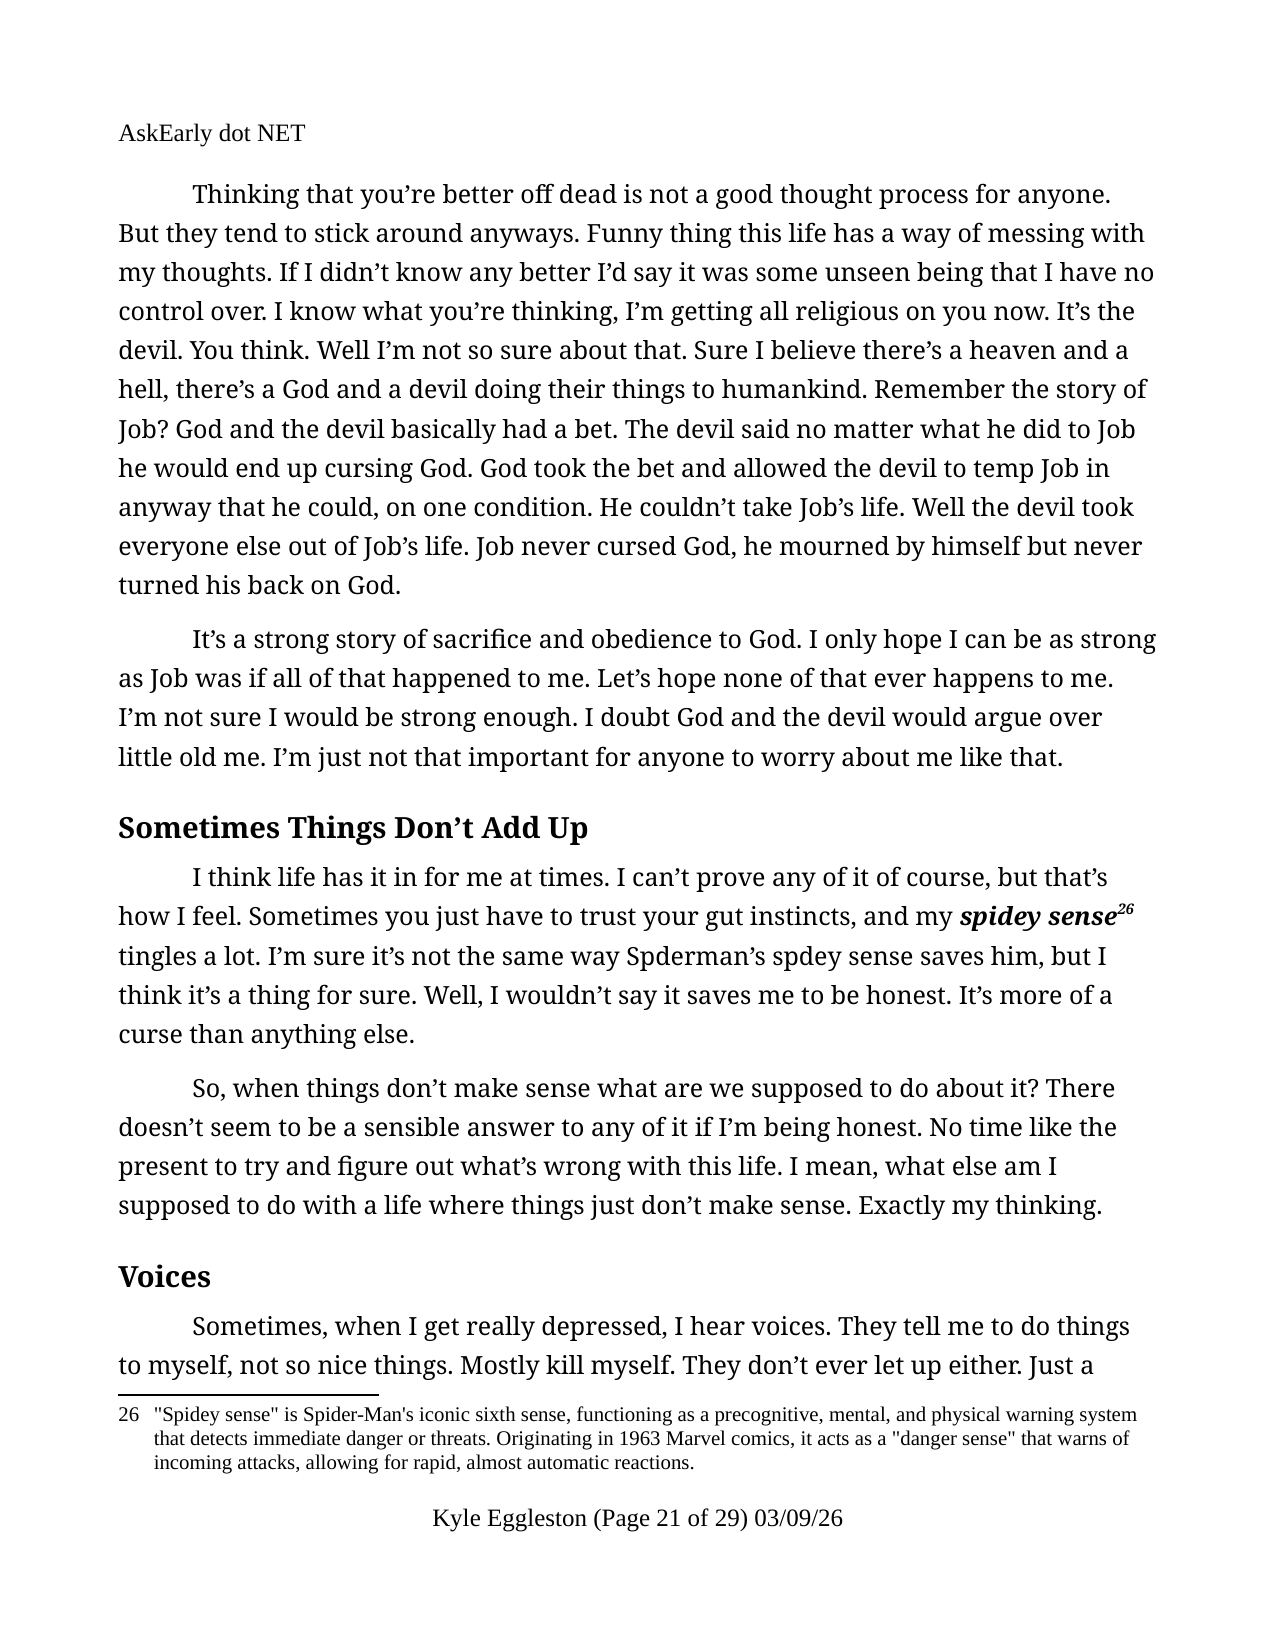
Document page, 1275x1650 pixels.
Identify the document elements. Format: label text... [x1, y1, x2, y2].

subtitle Sometimes Things Don’t Add Up [118, 808, 1157, 847]
text "Spidey sense" is Spider-Man's iconic sixth sense, functioning as a precognitive, mental, and physical warning system that detects immediate danger or threats. Originating in 1963 Marvel comics, it acts as a "danger sense" that warns of incoming attacks, allowing for rapid, almost automatic reactions. [118, 1401, 1157, 1474]
subtitle Voices [118, 1256, 1157, 1296]
text Sometimes, when I get really depressed, I hear voices. They tell me to do things to myself, not so nice things. Mostly kill myself. They don’t ever let up either. Just a [118, 1308, 1157, 1381]
text It’s a strong story of sacrifice and obedience to God. I only hope I can be as strong as Job was if all of that happened to me. Let’s hope none of that ever happens to me. I’m not sure I would be strong enough. I doubt God and the devil would argue over little old me. I’m just not that important for anyone to worry about me like that. [118, 622, 1157, 773]
text So, when things don’t make sense what are we supposed to do about it? There doesn’t seem to be a sensible answer to any of it if I’m being honest. No time like the present to try and figure out what’s wrong with this life. I mean, what else am I supposed to do with a life where things just don’t make sense. Exactly my thinking. [118, 1070, 1157, 1222]
text I think life has it in for me at times. I can’t prove any of it of course, but that’s how I feel. Sometimes you just have to trust your gut instincts, and my spidey sense tingles a lot. I’m sure it’s not the same way Spderman’s spdey sense saves him, but I think it’s a thing for sure. Well, I wouldn’t say it saves me to be honest. It’s more of a curse than anything else. [118, 860, 1157, 1051]
text Thinking that you’re better off dead is not a good thought process for anyone. But they tend to stick around anyways. Funny thing this life has a way of messing with my thoughts. If I didn’t know any better I’d say it was some unseen being that I have no control over. I know what you’re thinking, I’m getting all religious on you now. It’s the devil. You think. Well I’m not so sure about that. Sure I believe there’s a heaven and a hell, there’s a God and a devil doing their things to humankind. Remember the story of Job? God and the devil basically had a bet. The devil said no matter what he did to Job he would end up cursing God. God took the bet and allowed the devil to temp Job in anyway that he could, on one condition. He couldn’t take Job’s life. Well the devil took everyone else out of Job’s life. Job never cursed God, he mourned by himself but never turned his back on God. [118, 176, 1157, 602]
